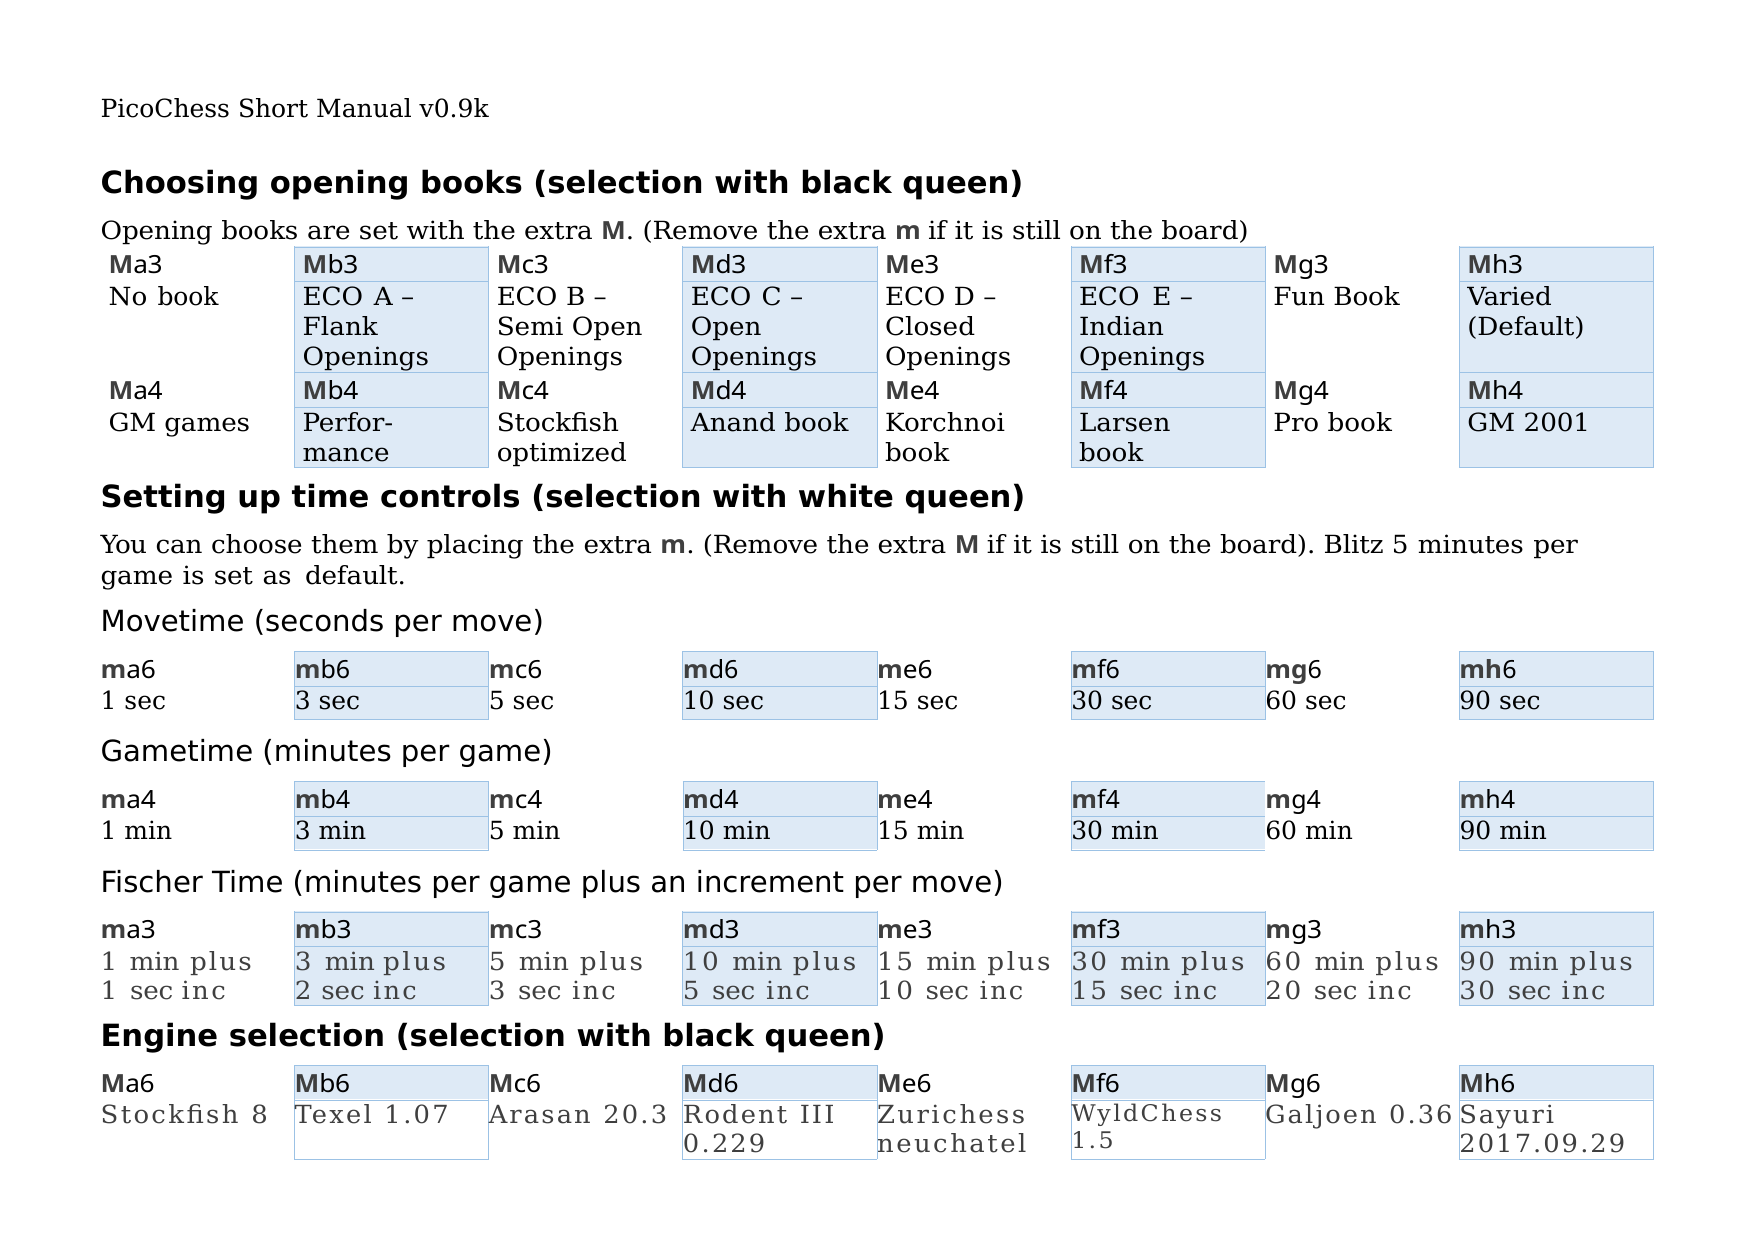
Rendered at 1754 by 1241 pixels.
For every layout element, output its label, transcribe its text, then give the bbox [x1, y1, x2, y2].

table_cell 15 sec [878, 686, 1071, 719]
table_header mb6 [295, 652, 488, 686]
table_cell 60 min [1265, 816, 1459, 849]
table_cell 10 min plus 5 sec inc [683, 947, 877, 1005]
table_header me6 [878, 651, 1071, 686]
text You can choose them by placing the extra m. (Remove the extra M if it is still on the board). Blitz 5 minutes per game is set as default. [100, 527, 1653, 590]
table_cell Perfor-mance [295, 408, 488, 467]
table_cell ECO B – Semi Open Openings [489, 281, 682, 372]
table_header mc4 [489, 781, 683, 816]
table_header mg3 [1266, 911, 1459, 946]
table_cell Korchnoi book [878, 407, 1071, 467]
table_cell 30 min [1072, 817, 1265, 849]
subtitle Choosing opening books (selection with black queen) [100, 165, 1653, 201]
table_cell 1 sec [100, 686, 294, 719]
table_cell Mb4 [295, 373, 488, 407]
table_header Me6 [878, 1065, 1071, 1099]
table_cell Mg4 [1266, 372, 1459, 407]
table_header ma6 [100, 651, 294, 686]
table_header Mf6 [1072, 1066, 1265, 1099]
table_cell WyldChess 1.5 [1072, 1101, 1265, 1158]
table_cell 1 min [100, 816, 294, 849]
table_header mb3 [295, 913, 488, 946]
table_cell 1 min plus 1 sec inc [100, 946, 294, 1005]
subtitle Fischer Time (minutes per game plus an increment per move) [100, 865, 1653, 899]
table_header md3 [683, 913, 877, 946]
table_header Ma3 [100, 246, 294, 281]
table_cell GM 2001 [1460, 408, 1653, 467]
table_cell ECO C – Open Openings [683, 282, 877, 372]
table_header Mf3 [1072, 248, 1265, 281]
table_cell 90 min [1460, 817, 1653, 849]
table_cell Md4 [683, 373, 877, 407]
table_cell Larsen book [1072, 408, 1265, 467]
table_cell Zurichess neuchatel [878, 1100, 1071, 1158]
table_header mf4 [1072, 782, 1265, 816]
table_cell 3 min [295, 817, 488, 849]
table_cell Sayuri 2017.09.29 [1460, 1101, 1653, 1158]
table_cell Varied (Default) [1460, 282, 1653, 372]
table_header me3 [878, 911, 1071, 946]
table_cell Rodent III 0.229 [683, 1101, 877, 1158]
table_header Mh3 [1460, 248, 1653, 281]
table_cell Mc4 [489, 372, 682, 407]
table_header mb4 [295, 782, 488, 816]
table_cell 5 sec [489, 686, 682, 719]
table_cell ECO E – Indian Openings [1072, 282, 1265, 372]
table_cell 30 sec [1072, 687, 1265, 719]
subtitle Movetime (seconds per move) [100, 604, 1653, 638]
table_header Mc6 [489, 1065, 682, 1099]
table_header mf6 [1072, 652, 1265, 686]
table_cell 15 min plus 10 sec inc [878, 946, 1071, 1005]
table_cell 3 min plus 2 sec inc [295, 947, 488, 1005]
subtitle Gametime (minutes per game) [100, 734, 1653, 768]
table_cell 30 min plus 15 sec inc [1072, 947, 1265, 1005]
table_cell Arasan 20.3 [489, 1100, 682, 1158]
table_cell Mf4 [1072, 373, 1265, 407]
table_cell 60 min plus 20 sec inc [1266, 946, 1459, 1005]
table_header Mg3 [1266, 246, 1459, 281]
table_header mh4 [1460, 782, 1653, 816]
table_cell Anand book [683, 408, 877, 467]
table_cell No book [100, 281, 294, 372]
table_header Me3 [878, 246, 1071, 281]
table_cell 90 sec [1460, 687, 1653, 719]
table_cell Galjoen 0.36 [1266, 1100, 1459, 1158]
table_cell Pro book [1266, 407, 1459, 467]
text Opening books are set with the extra M. (Remove the extra m if it is still on the board) [100, 212, 1653, 246]
table_header mg4 [1265, 781, 1459, 816]
table_header Md6 [683, 1066, 877, 1099]
table_cell 15 min [878, 816, 1071, 849]
table_header mh6 [1460, 652, 1653, 686]
table_header Mg6 [1266, 1065, 1459, 1099]
table_cell 60 sec [1266, 686, 1459, 719]
table_header mf3 [1072, 913, 1265, 946]
table_header mc3 [489, 911, 682, 946]
table_header md4 [684, 782, 877, 816]
table_cell GM games [100, 407, 294, 467]
table_cell 90 min plus 30 sec inc [1460, 947, 1653, 1005]
table_header Mb6 [295, 1066, 488, 1099]
table_header ma4 [100, 781, 294, 816]
table_cell 5 min [489, 816, 683, 849]
table_header Mb3 [295, 248, 488, 281]
table_cell Stockfish 8 [100, 1100, 294, 1158]
table_cell Mh4 [1460, 373, 1653, 407]
table_cell Stockfish optimized [489, 407, 682, 467]
subtitle Engine selection (selection with black queen) [100, 1017, 1653, 1053]
table_header ma3 [100, 911, 294, 946]
subtitle Setting up time controls (selection with white queen) [100, 479, 1653, 515]
table_cell Me4 [878, 372, 1071, 407]
table_header me4 [878, 781, 1071, 816]
table_header mc6 [489, 651, 682, 686]
table_cell Ma4 [100, 372, 294, 407]
table_header Md3 [683, 248, 877, 281]
table_cell 5 min plus 3 sec inc [489, 946, 682, 1005]
table_cell Texel 1.07 [295, 1101, 488, 1158]
table_cell Fun Book [1266, 281, 1459, 372]
table_cell ECO D – Closed Openings [878, 281, 1071, 372]
table_cell ECO A – Flank Openings [295, 282, 488, 372]
table_header md6 [683, 652, 877, 686]
table_cell 10 sec [683, 687, 877, 719]
table_header mg6 [1266, 651, 1459, 686]
table_header Mc3 [489, 246, 682, 281]
table_header Ma6 [100, 1065, 294, 1099]
table_cell 10 min [684, 817, 877, 849]
table_cell 3 sec [295, 687, 488, 719]
table_header Mh6 [1460, 1066, 1653, 1099]
table_header mh3 [1460, 913, 1653, 946]
